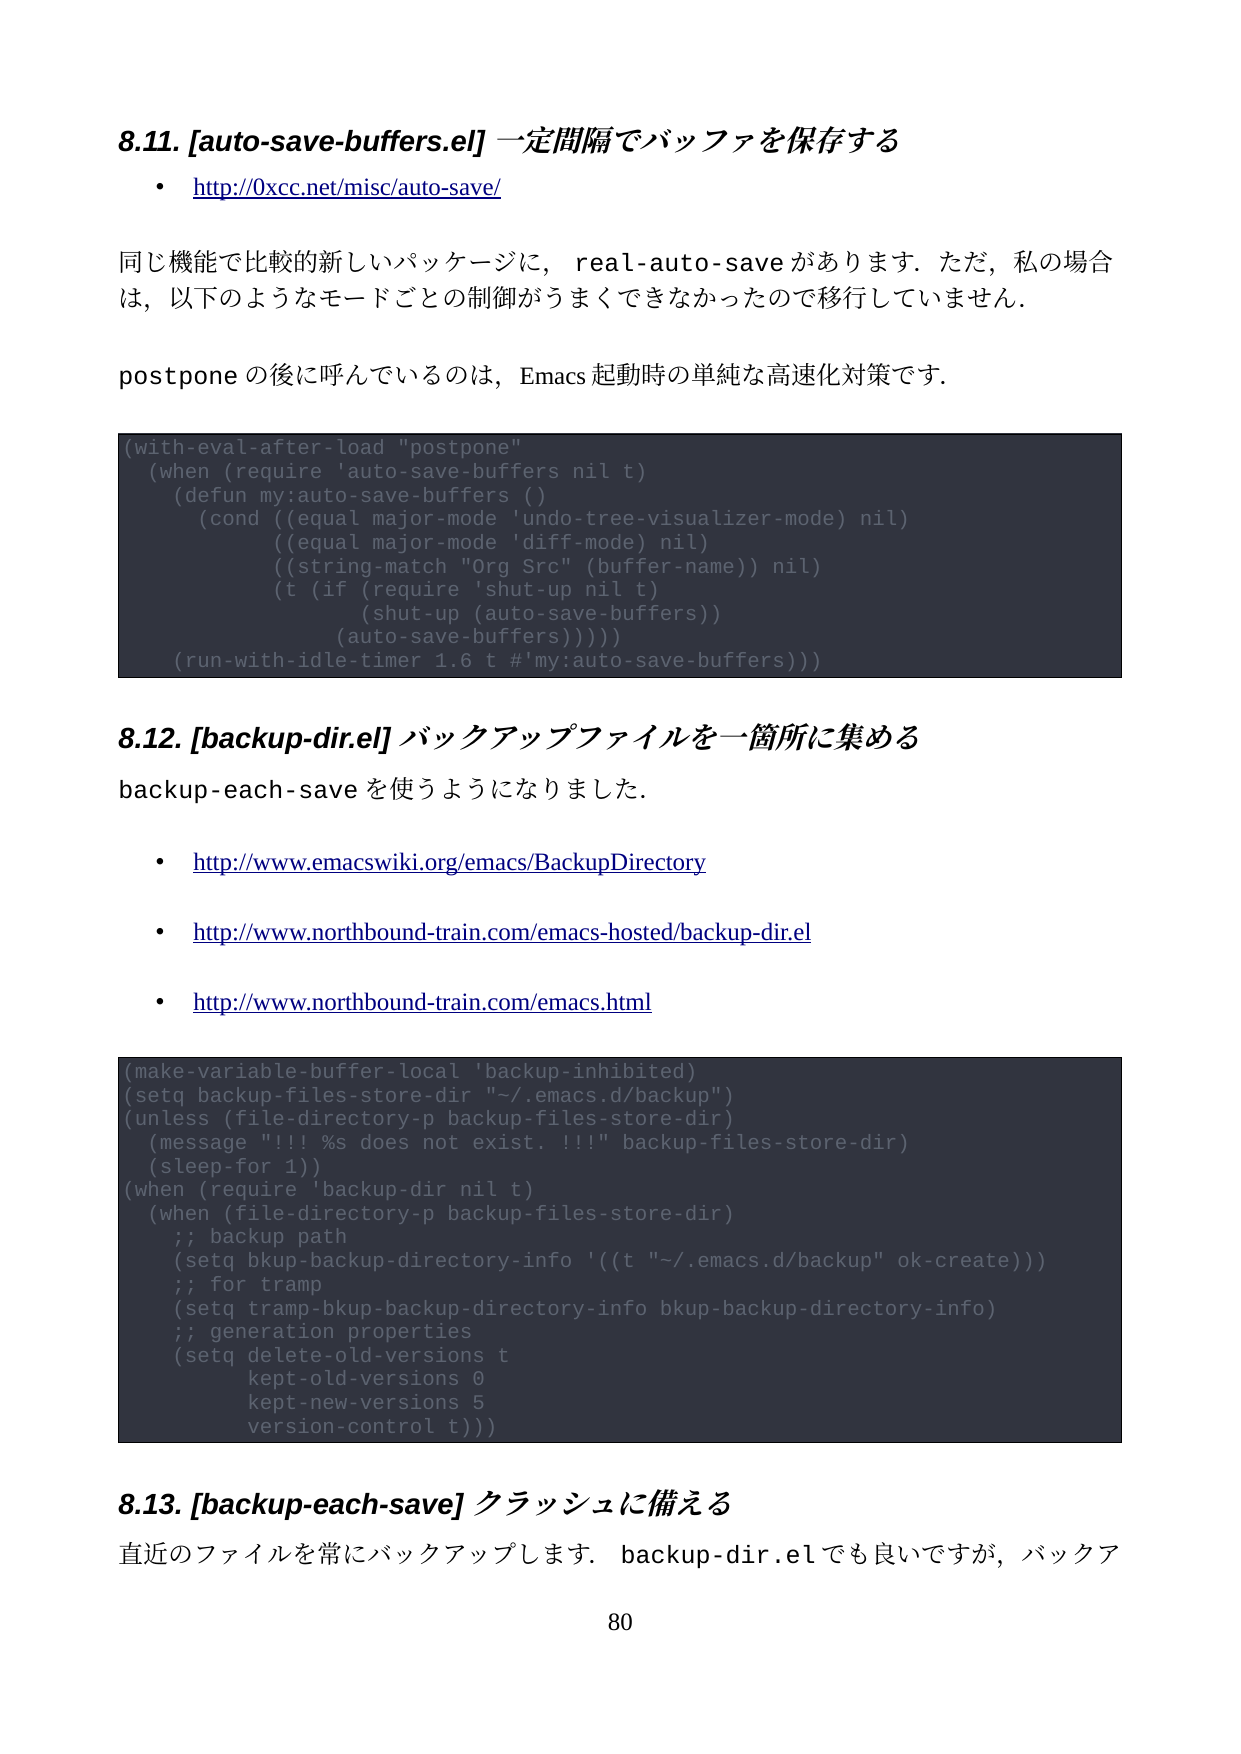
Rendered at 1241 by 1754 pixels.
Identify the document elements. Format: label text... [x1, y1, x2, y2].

text (setq tramp-bkup-backup-directory-info bkup-backup-directory-info) [119, 1293, 1121, 1317]
text (message "!!! %s does not exist. !!!" backup-files-store-dir) [119, 1128, 1121, 1152]
text (setq bkup-backup-directory-info '((t "~/.emacs.d/backup" ok-create))) [119, 1246, 1121, 1270]
subtitle [backup-dir.el] バックアップファイルを一箇所に集める [118, 715, 1122, 757]
text 直近のファイルを常にバックアップします． backup-dir.el でも良いですが，バックア [118, 1535, 1122, 1571]
text kept-old-versions 0 [119, 1364, 1121, 1388]
text (when (require 'auto-save-buffers nil t) [119, 457, 1121, 481]
text (setq delete-old-versions t [119, 1341, 1121, 1364]
list http://0xcc.net/misc/auto-save/ [156, 172, 1122, 230]
text (auto-save-buffers))))) [119, 623, 1121, 646]
text ((equal major-mode 'diff-mode) nil) [119, 528, 1121, 552]
text ;; backup path [119, 1223, 1121, 1246]
text (t (if (require 'shut-up nil t) [119, 575, 1121, 599]
text 同じ機能で比較的新しいパッケージに， real-auto-save があります．ただ，私の場合は，以下のようなモードごとの制御がうまくできなかったので移行していません． [118, 242, 1122, 343]
text (with-eval-after-load "postpone" [119, 435, 1121, 457]
text (unless (file-directory-p backup-files-store-dir) [119, 1104, 1121, 1128]
text version-control t))) [119, 1412, 1121, 1442]
text ((string-match "Org Src" (buffer-name)) nil) [119, 552, 1121, 575]
subtitle [backup-each-save] クラッシュに備える [118, 1481, 1122, 1523]
list http://www.emacswiki.org/emacs/BackupDirectory [156, 847, 1122, 904]
text ;; generation properties [119, 1317, 1121, 1341]
text kept-new-versions 5 [119, 1388, 1121, 1412]
text ;; for tramp [119, 1270, 1121, 1293]
text (when (file-directory-p backup-files-store-dir) [119, 1199, 1121, 1223]
text (make-variable-buffer-local 'backup-inhibited) [119, 1058, 1121, 1081]
text (sleep-for 1)) [119, 1152, 1121, 1175]
list http://www.northbound-train.com/emacs.html [156, 987, 1122, 1044]
text backup-each-save を使うようになりました． [118, 769, 1122, 834]
text (run-with-idle-timer 1.6 t #'my:auto-save-buffers))) [119, 646, 1121, 677]
subtitle [auto-save-buffers.el] 一定間隔でバッファを保存する [118, 118, 1122, 160]
text (shut-up (auto-save-buffers)) [119, 599, 1121, 623]
text (cond ((equal major-mode 'undo-tree-visualizer-mode) nil) [119, 504, 1121, 528]
text postpone の後に呼んでいるのは，Emacs起動時の単純な高速化対策です． [118, 356, 1122, 421]
text (defun my:auto-save-buffers () [119, 481, 1121, 504]
list http://www.northbound-train.com/emacs-hosted/backup-dir.el [156, 917, 1122, 974]
text (when (require 'backup-dir nil t) [119, 1175, 1121, 1199]
text (setq backup-files-store-dir "~/.emacs.d/backup") [119, 1081, 1121, 1104]
